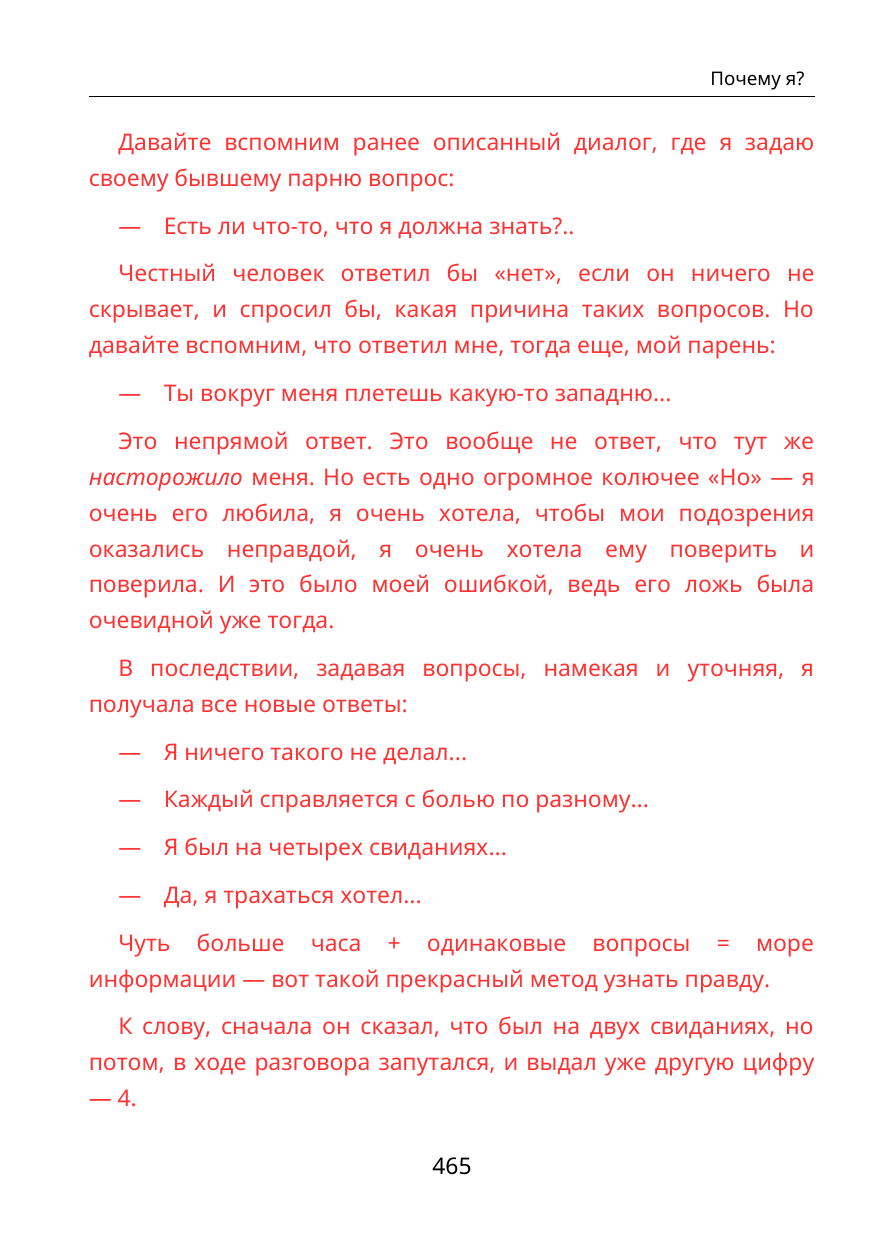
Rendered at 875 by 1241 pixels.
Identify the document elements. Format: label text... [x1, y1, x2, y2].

text В последствии, задавая вопросы, намекая и уточняя, я получала все новые ответы: [88, 652, 815, 719]
text Это непрямой ответ. Это вообще не ответ, что тут же насторожило меня. Но есть одно огромное колючее «Но» — я очень его любила, я очень хотела, чтобы мои подозрения оказались неправдой, я очень хотела ему поверить и поверила. И это было моей ошибкой, ведь его ложь была очевидной уже тогда. [88, 425, 815, 636]
list Я ничего такого не делал... [88, 736, 815, 767]
text Честный человек ответил бы «нет», если он ничего не скрывает, и спросил бы, какая причина таких вопросов. Но давайте вспомним, что ответил мне, тогда еще, мой парень: [88, 257, 815, 361]
list Ты вокруг меня плетешь какую-то западню... [88, 377, 815, 408]
text К слову, сначала он сказал, что был на двух свиданиях, но потом, в ходе разговора запутался, и выдал уже другую цифру — 4. [88, 1010, 815, 1113]
list Да, я трахаться хотел... [88, 879, 815, 910]
list Каждый справляется с болью по разному... [88, 783, 815, 815]
list Я был на четырех свиданиях... [88, 831, 815, 862]
text Чуть больше часа + одинаковые вопросы = море информации — вот такой прекрасный метод узнать правду. [88, 927, 815, 994]
list Есть ли что-то, что я должна знать?.. [88, 210, 815, 241]
text Давайте вспомним ранее описанный диалог, где я задаю своему бывшему парню вопрос: [88, 126, 815, 193]
